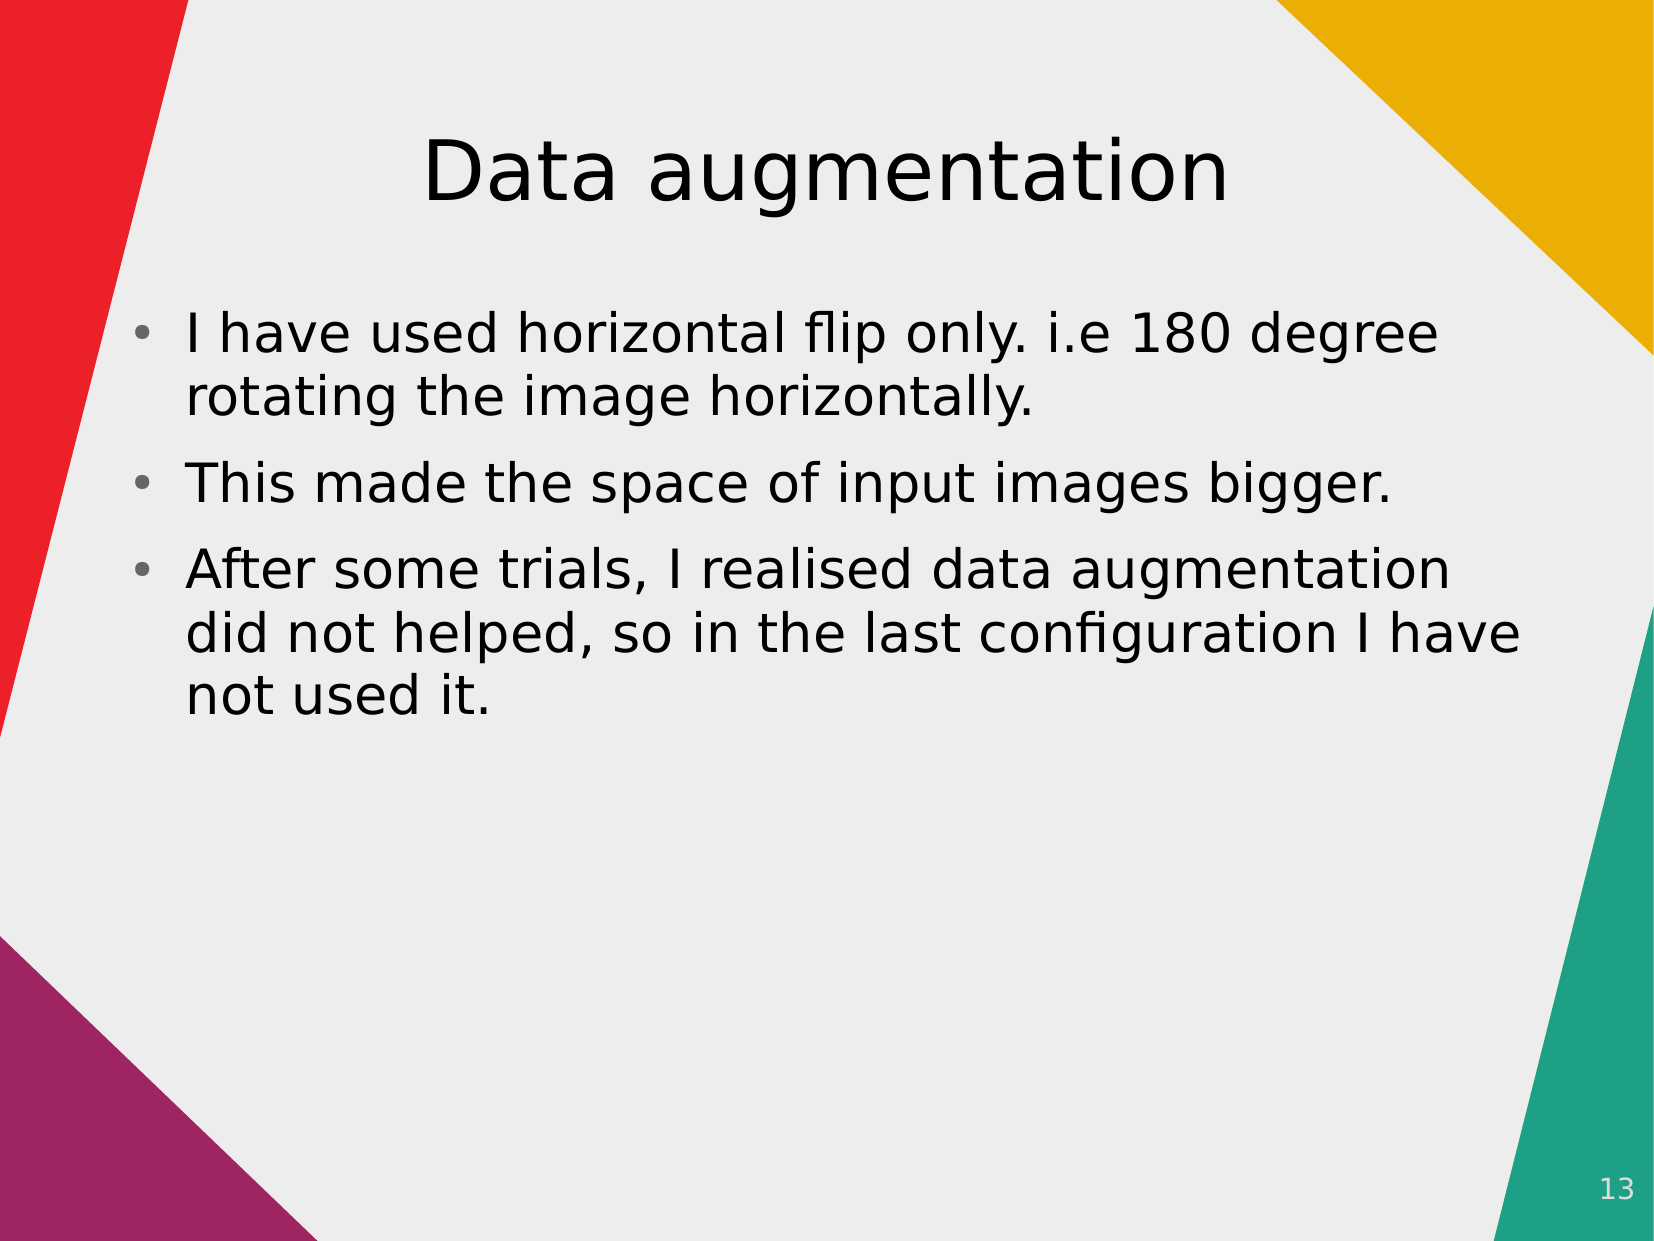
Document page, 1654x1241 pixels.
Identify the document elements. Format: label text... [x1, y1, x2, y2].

title Data augmentation [114, 73, 1539, 271]
list I have used horizontal flip only. i.e 180 degree rotating the image horizontally. This made the space of input images bigger. After some trials, I realised data augmentation did not helped, so in the last configuration I have not used it. [114, 302, 1539, 1033]
